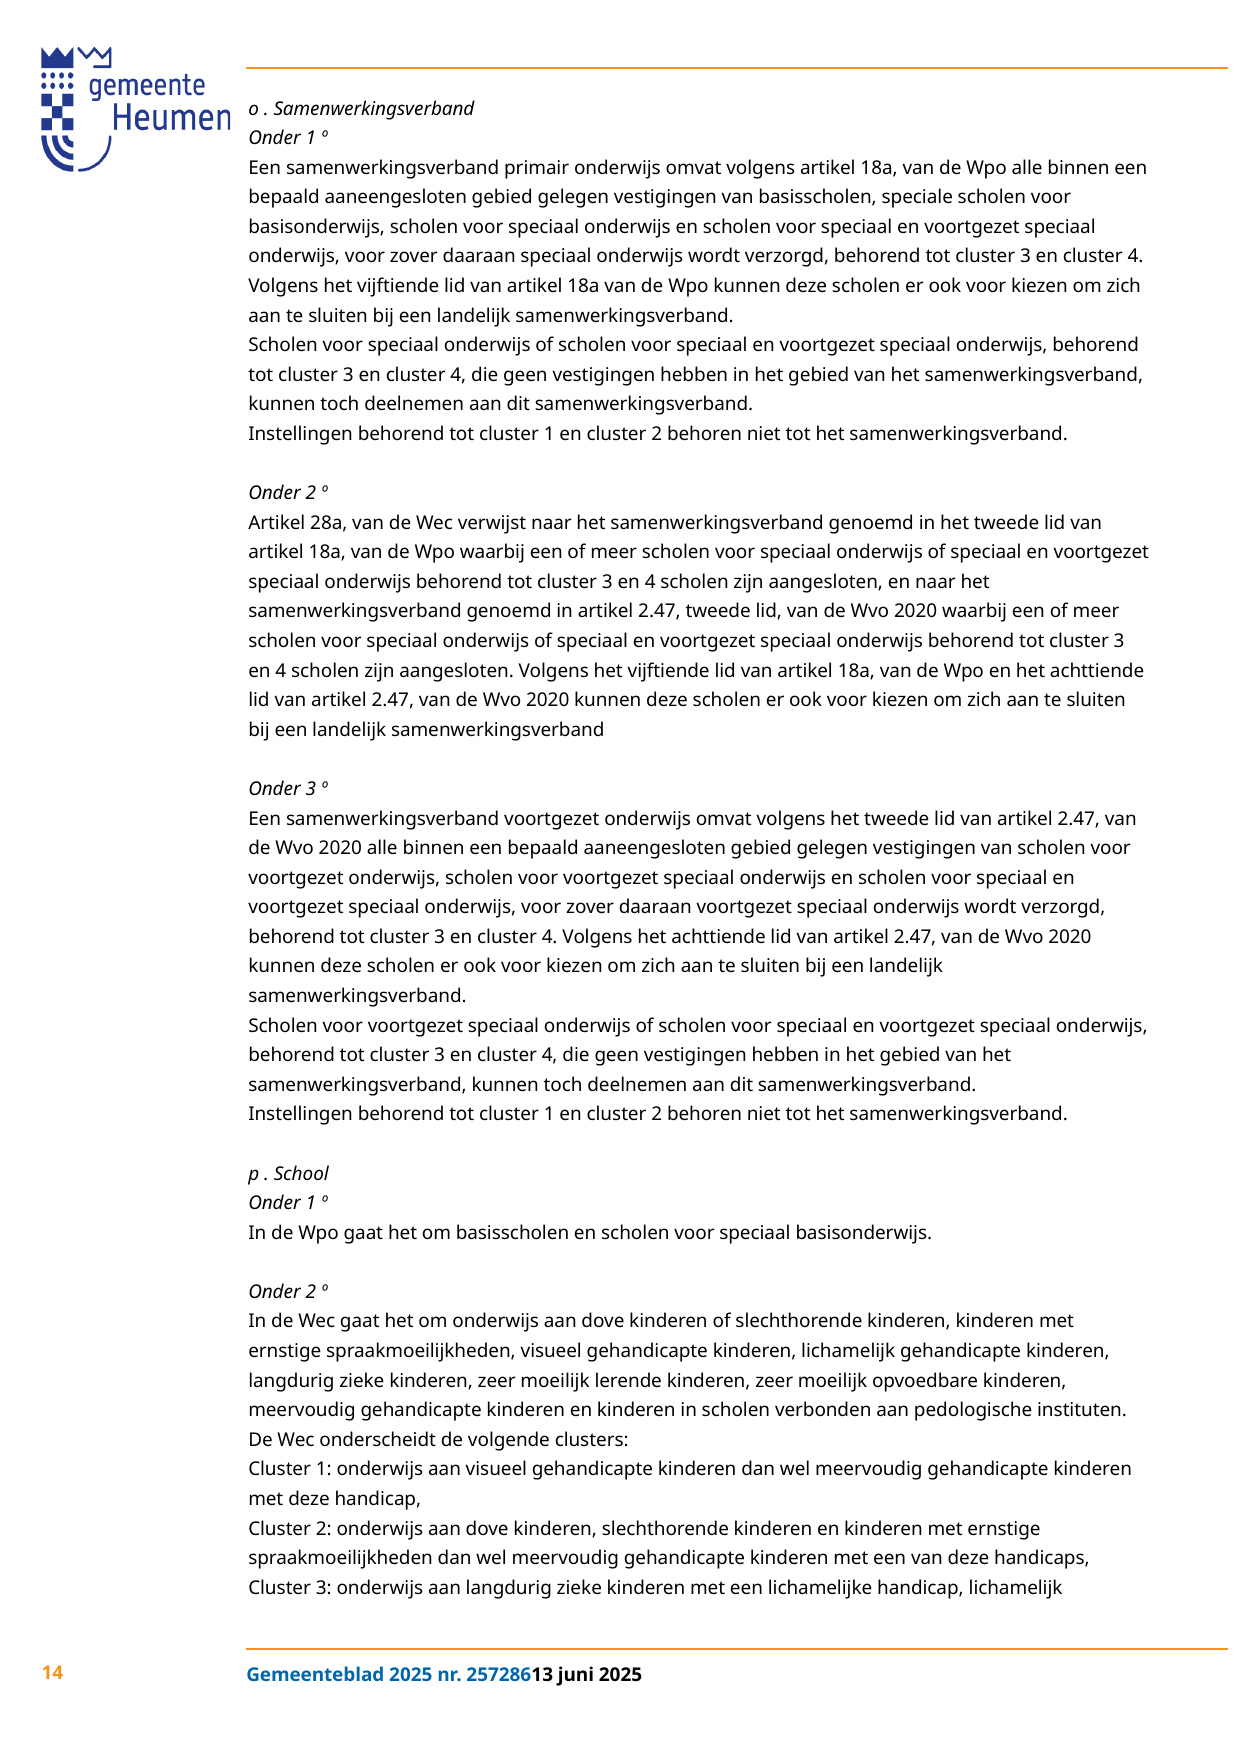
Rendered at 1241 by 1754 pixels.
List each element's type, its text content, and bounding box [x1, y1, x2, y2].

text Instellingen behorend tot cluster 1 en cluster 2 behoren niet tot het samenwerkingsverband. [248, 1101, 1152, 1126]
text p . School [248, 1160, 1152, 1186]
text In de Wec gaat het om onderwijs aan dove kinderen of slechthorende kinderen, kinderen met ernstige spraakmoeilijkheden, visueel gehandicapte kinderen, lichamelijk gehandicapte kinderen, langdurig zieke kinderen, zeer moeilijk lerende kinderen, zeer moeilijk opvoedbare kinderen, meervoudig gehandicapte kinderen en kinderen in scholen verbonden aan pedologische instituten. [248, 1308, 1152, 1422]
text Cluster 2: onderwijs aan dove kinderen, slechthorende kinderen en kinderen met ernstige spraakmoeilijkheden dan wel meervoudig gehandicapte kinderen met een van deze handicaps, [248, 1515, 1152, 1570]
text Onder 1 º [248, 124, 1152, 150]
text Een samenwerkingsverband voortgezet onderwijs omvat volgens het tweede lid van artikel 2.47, van de Wvo 2020 alle binnen een bepaald aaneengesloten gebied gelegen vestigingen van scholen voor voortgezet onderwijs, scholen voor voortgezet speciaal onderwijs en scholen voor speciaal en voortgezet speciaal onderwijs, voor zover daaraan voortgezet speciaal onderwijs wordt verzorgd, behorend tot cluster 3 en cluster 4. Volgens het achttiende lid van artikel 2.47, van de Wvo 2020 kunnen deze scholen er ook voor kiezen om zich aan te sluiten bij een landelijk samenwerkingsverband. [248, 805, 1152, 1008]
text Cluster 1: onderwijs aan visueel gehandicapte kinderen dan wel meervoudig gehandicapte kinderen met deze handicap, [248, 1456, 1152, 1511]
text Onder 3 º [248, 775, 1152, 801]
text Onder 1 º [248, 1189, 1152, 1215]
text In de Wpo gaat het om basisscholen en scholen voor speciaal basisonderwijs. [248, 1219, 1152, 1245]
text Scholen voor speciaal onderwijs of scholen voor speciaal en voortgezet speciaal onderwijs, behorend tot cluster 3 en cluster 4, die geen vestigingen hebben in het gebied van het samenwerkingsverband, kunnen toch deelnemen aan dit samenwerkingsverband. [248, 331, 1152, 416]
text Instellingen behorend tot cluster 1 en cluster 2 behoren niet tot het samenwerkingsverband. [248, 420, 1152, 446]
text Een samenwerkingsverband primair onderwijs omvat volgens artikel 18a, van de Wpo alle binnen een bepaald aaneengesloten gebied gelegen vestigingen van basisscholen, speciale scholen voor basisonderwijs, scholen voor speciaal onderwijs en scholen voor speciaal en voortgezet speciaal onderwijs, voor zover daaraan speciaal onderwijs wordt verzorgd, behorend tot cluster 3 en cluster 4. Volgens het vijftiende lid van artikel 18a van de Wpo kunnen deze scholen er ook voor kiezen om zich aan te sluiten bij een landelijk samenwerkingsverband. [248, 154, 1152, 328]
text Onder 2 º [248, 479, 1152, 505]
text De Wec onderscheidt de volgende clusters: [248, 1426, 1152, 1452]
text Cluster 3: onderwijs aan langdurig zieke kinderen met een lichamelijke handicap, lichamelijk [248, 1574, 1152, 1600]
text o . Samenwerkingsverband [248, 95, 1152, 121]
picture [41, 47, 231, 172]
text Onder 2 º [248, 1278, 1152, 1304]
text Scholen voor voortgezet speciaal onderwijs of scholen voor speciaal en voortgezet speciaal onderwijs, behorend tot cluster 3 en cluster 4, die geen vestigingen hebben in het gebied van het samenwerkingsverband, kunnen toch deelnemen aan dit samenwerkingsverband. [248, 1012, 1152, 1097]
text Artikel 28a, van de Wec verwijst naar het samenwerkingsverband genoemd in het tweede lid van artikel 18a, van de Wpo waarbij een of meer scholen voor speciaal onderwijs of speciaal en voortgezet speciaal onderwijs behorend tot cluster 3 en 4 scholen zijn aangesloten, en naar het samenwerkingsverband genoemd in artikel 2.47, tweede lid, van de Wvo 2020 waarbij een of meer scholen voor speciaal onderwijs of speciaal en voortgezet speciaal onderwijs behorend tot cluster 3 en 4 scholen zijn aangesloten. Volgens het vijftiende lid van artikel 18a, van de Wpo en het achttiende lid van artikel 2.47, van de Wvo 2020 kunnen deze scholen er ook voor kiezen om zich aan te sluiten bij een landelijk samenwerkingsverband [248, 509, 1152, 742]
